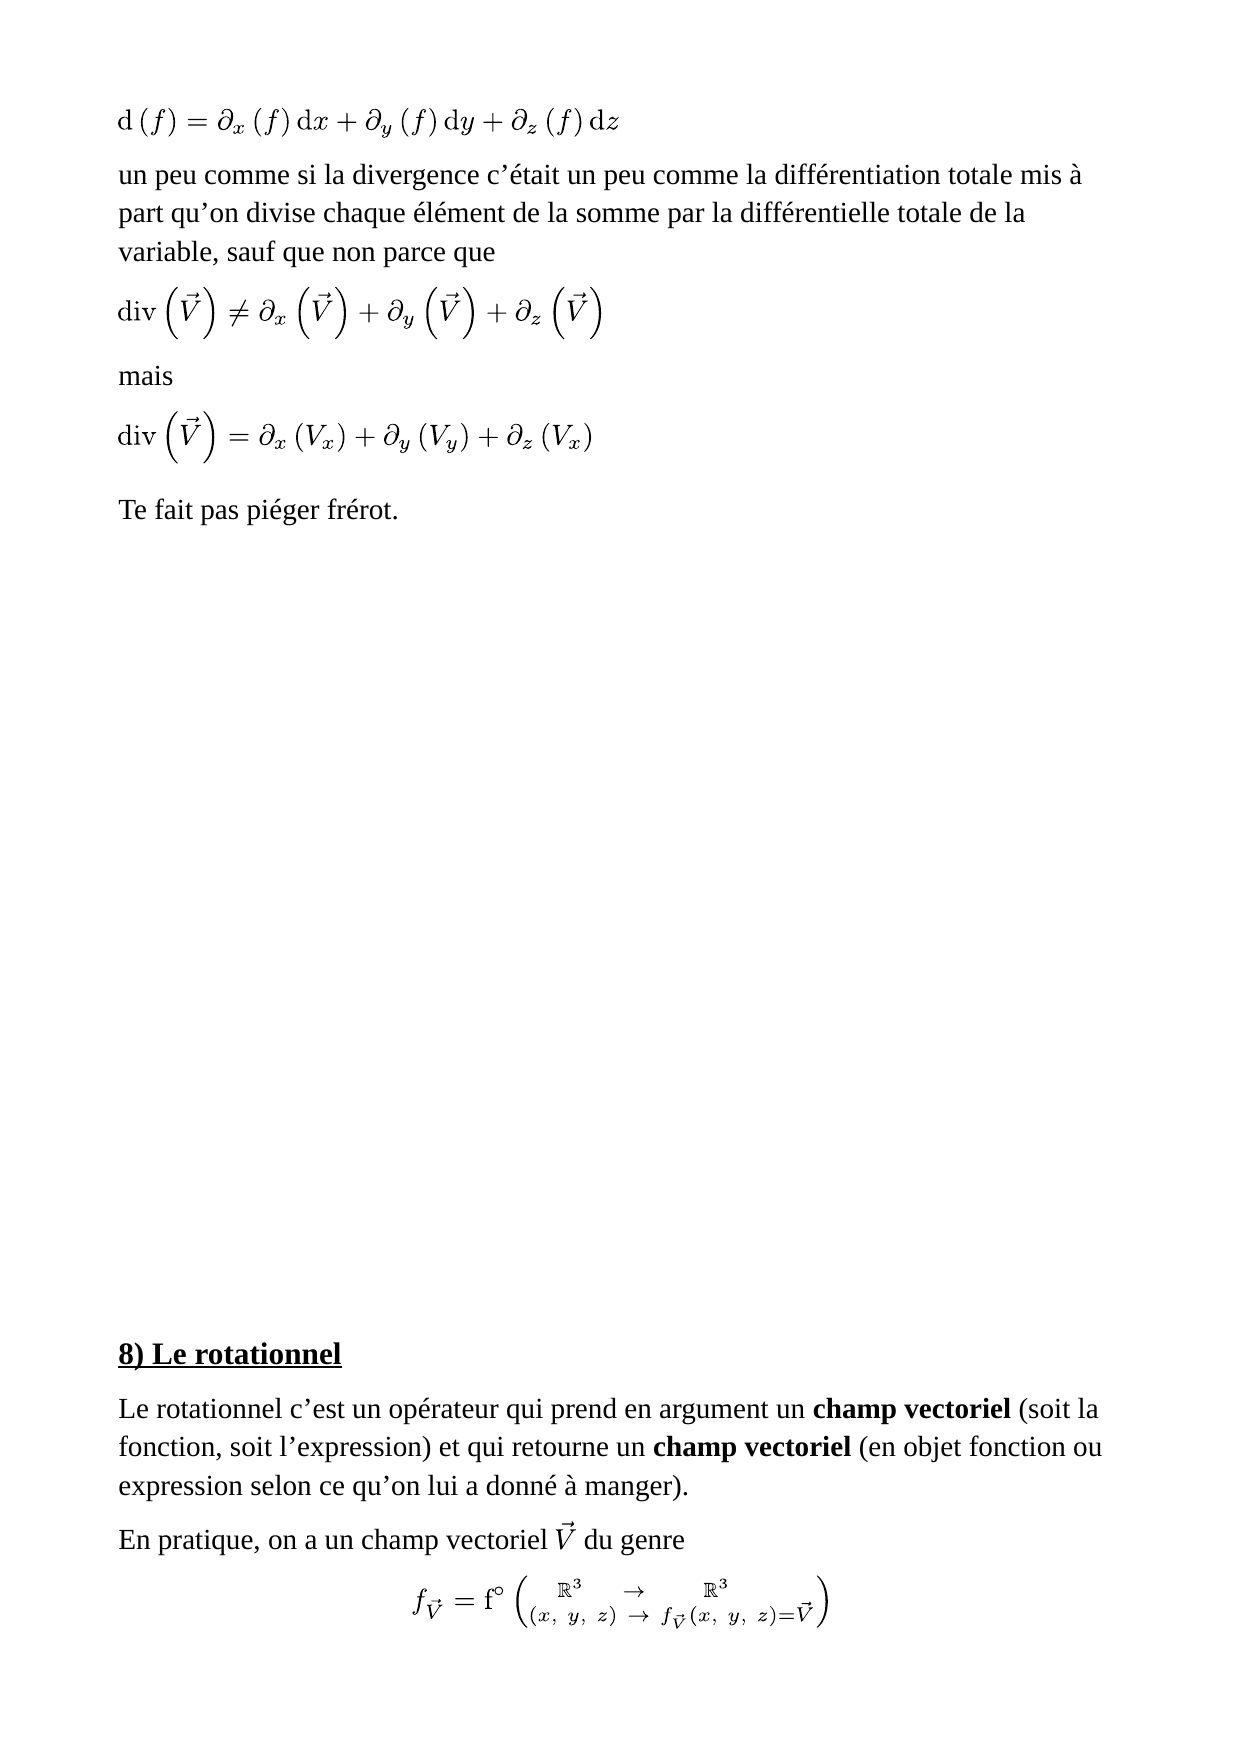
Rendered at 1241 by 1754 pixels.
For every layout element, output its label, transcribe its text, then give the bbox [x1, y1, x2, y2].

text mais [118, 358, 1122, 392]
text Te fait pas piéger frérot. [118, 492, 1122, 526]
text Le rotationnel c’est un opérateur qui prend en argument un champ vectoriel (soit la fonction, soit l’expression) et qui retourne un champ vectoriel (en objet fonction ou expression selon ce qu’on lui a donné à manger). [118, 1391, 1122, 1502]
text 8) Le rotationnel [118, 1335, 1122, 1371]
text un peu comme si la divergence c’était un peu comme la différentiation totale mis à part qu’on divise chaque élément de la somme par la différentielle totale de la variable, sauf que non parce que [118, 157, 1122, 267]
text En pratique, on a un champ vectoriel du genre [118, 1521, 1122, 1556]
